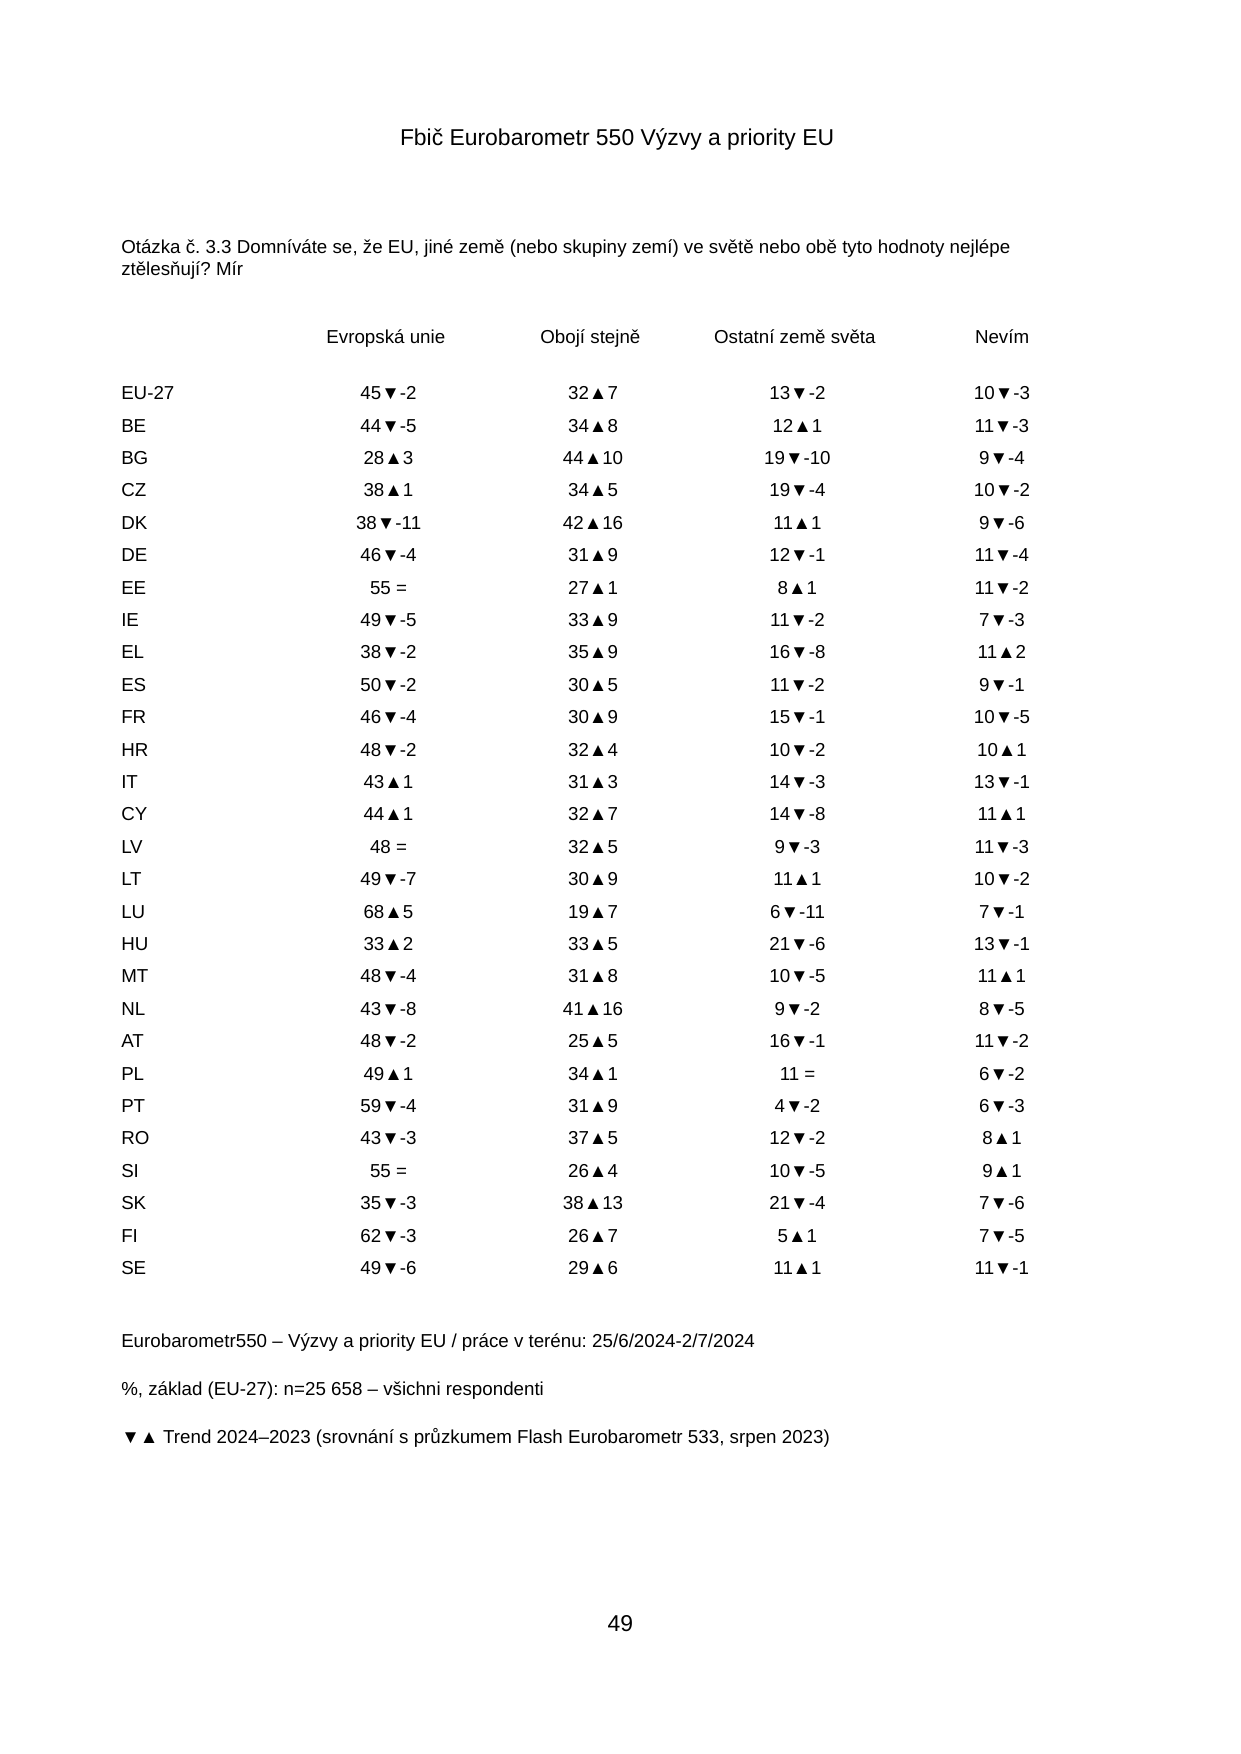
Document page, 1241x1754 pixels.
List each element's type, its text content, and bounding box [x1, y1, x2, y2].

table_cell 43▼-8 [286, 992, 491, 1024]
table_cell 11▼-3 [900, 409, 1104, 441]
table_cell 15▼-1 [695, 701, 899, 733]
table_cell 9▼-3 [695, 830, 899, 863]
table_cell 16▼-1 [695, 1025, 899, 1057]
table_cell 44▲1 [286, 798, 491, 830]
table_cell LT [118, 863, 202, 895]
table_cell LV [118, 830, 202, 863]
table_cell [202, 992, 286, 1024]
table_cell [491, 1284, 695, 1316]
table_cell [202, 1122, 286, 1154]
table_cell 44▲10 [491, 441, 695, 474]
table_cell 11▼-2 [900, 1025, 1104, 1057]
table_cell 34▲5 [491, 474, 695, 506]
table_cell 11▲1 [695, 506, 899, 539]
table_cell Ostatní země světa [695, 298, 899, 377]
table_cell 46▼-4 [286, 539, 491, 571]
table_cell 32▲7 [491, 798, 695, 830]
table_cell 12▼-2 [695, 1122, 899, 1154]
table_cell 9▼-6 [900, 506, 1104, 539]
table_cell [202, 1284, 286, 1316]
table_cell SK [118, 1187, 202, 1219]
table_cell SI [118, 1154, 202, 1187]
table_header Otázka č. 3.3 Domníváte se, že EU, jiné země (nebo skupiny zemí) ve světě nebo obě tyto hodnoty nejlépe ztělesňují? Mír [118, 218, 1104, 297]
table_cell 38▼-2 [286, 636, 491, 668]
table_cell 31▲9 [491, 539, 695, 571]
table_cell 10▼-5 [695, 960, 899, 992]
table_cell DK [118, 506, 202, 539]
table_cell 19▼-10 [695, 441, 899, 474]
table_cell LU [118, 895, 202, 927]
table_cell 31▲8 [491, 960, 695, 992]
table_cell 48▼-4 [286, 960, 491, 992]
table_cell DE [118, 539, 202, 571]
table_cell [202, 604, 286, 636]
table_cell [202, 474, 286, 506]
table_cell 8▲1 [695, 571, 899, 603]
table_cell 11▼-3 [900, 830, 1104, 863]
table_cell 11▼-2 [695, 668, 899, 701]
table_cell CZ [118, 474, 202, 506]
table_cell 62▼-3 [286, 1219, 491, 1251]
table_cell 7▼-1 [900, 895, 1104, 927]
table_cell NL [118, 992, 202, 1024]
table_cell EE [118, 571, 202, 603]
table_cell Nevím [900, 298, 1104, 377]
table_cell 30▲5 [491, 668, 695, 701]
table_cell 28▲3 [286, 441, 491, 474]
table_cell 68▲5 [286, 895, 491, 927]
table_cell 10▼-2 [900, 474, 1104, 506]
table_cell 7▼-6 [900, 1187, 1104, 1219]
table_cell %, základ (EU-27): n=25 658 – všichni respondenti [118, 1364, 1104, 1412]
table_cell AT [118, 1025, 202, 1057]
table_cell 43▲1 [286, 765, 491, 798]
table_cell [202, 733, 286, 765]
table_cell [202, 506, 286, 539]
table_cell [202, 1187, 286, 1219]
table_cell 55 = [286, 1154, 491, 1187]
table_cell 8▲1 [900, 1122, 1104, 1154]
table_cell 4▼-2 [695, 1089, 899, 1122]
table_cell 46▼-4 [286, 701, 491, 733]
table_cell [202, 1219, 286, 1251]
table_cell 11▲1 [900, 798, 1104, 830]
table_cell 11▲1 [695, 863, 899, 895]
table_cell 38▼-11 [286, 506, 491, 539]
table_cell 49▼-7 [286, 863, 491, 895]
table_cell Eurobarometr550 – Výzvy a priority EU / práce v terénu: 25/6/2024-2/7/2024 [118, 1316, 1104, 1364]
table_cell 5▲1 [695, 1219, 899, 1251]
table_cell 10▼-2 [900, 863, 1104, 895]
table_cell EL [118, 636, 202, 668]
table_cell Obojí stejně [491, 298, 695, 377]
table_cell 11▼-2 [695, 604, 899, 636]
table_cell 19▲7 [491, 895, 695, 927]
table_cell FI [118, 1219, 202, 1251]
table_cell 32▲4 [491, 733, 695, 765]
table_cell [202, 636, 286, 668]
table_cell [202, 1154, 286, 1187]
table_cell [202, 701, 286, 733]
table_cell 45▼-2 [286, 377, 491, 409]
table_cell 31▲3 [491, 765, 695, 798]
table_cell 13▼-1 [900, 928, 1104, 960]
table_cell [202, 539, 286, 571]
table_cell 26▲4 [491, 1154, 695, 1187]
table_cell 30▲9 [491, 701, 695, 733]
table_cell 10▼-3 [900, 377, 1104, 409]
table_cell 13▼-1 [900, 765, 1104, 798]
table_cell 35▲9 [491, 636, 695, 668]
table_cell 31▲9 [491, 1089, 695, 1122]
table_cell [118, 298, 202, 377]
table_cell 29▲6 [491, 1251, 695, 1284]
table_cell 11▲2 [900, 636, 1104, 668]
table_cell 21▼-4 [695, 1187, 899, 1219]
table_cell ▼▲ Trend 2024–2023 (srovnání s průzkumem Flash Eurobarometr 533, srpen 2023) [118, 1412, 1104, 1460]
table_cell 33▲2 [286, 928, 491, 960]
table_cell 16▼-8 [695, 636, 899, 668]
table_cell 50▼-2 [286, 668, 491, 701]
table_cell 43▼-3 [286, 1122, 491, 1154]
table_cell [202, 765, 286, 798]
table_cell [202, 798, 286, 830]
table_cell [202, 1057, 286, 1089]
table_cell 10▼-2 [695, 733, 899, 765]
table_cell [202, 668, 286, 701]
table_cell 19▼-4 [695, 474, 899, 506]
table_cell RO [118, 1122, 202, 1154]
table_cell 33▲5 [491, 928, 695, 960]
table_cell 11▼-1 [900, 1251, 1104, 1284]
table_cell 44▼-5 [286, 409, 491, 441]
table_cell IE [118, 604, 202, 636]
table_cell [695, 1284, 899, 1316]
table_cell 25▲5 [491, 1025, 695, 1057]
table_cell 48▼-2 [286, 733, 491, 765]
table_cell 11▲1 [695, 1251, 899, 1284]
table_cell 13▼-2 [695, 377, 899, 409]
table_cell [202, 377, 286, 409]
table_cell 10▼-5 [695, 1154, 899, 1187]
table_cell [202, 1025, 286, 1057]
table_cell PL [118, 1057, 202, 1089]
table_cell [202, 895, 286, 927]
table_cell [202, 571, 286, 603]
table_cell Evropská unie [286, 298, 491, 377]
table_cell 42▲16 [491, 506, 695, 539]
table_cell 7▼-5 [900, 1219, 1104, 1251]
table_cell 35▼-3 [286, 1187, 491, 1219]
table_cell [202, 928, 286, 960]
table_cell 12▼-1 [695, 539, 899, 571]
table_cell [286, 1284, 491, 1316]
table_cell 10▲1 [900, 733, 1104, 765]
table_cell 14▼-3 [695, 765, 899, 798]
table_cell 32▲5 [491, 830, 695, 863]
table_cell 38▲13 [491, 1187, 695, 1219]
table_cell 10▼-5 [900, 701, 1104, 733]
table_cell [202, 298, 286, 377]
table_cell BE [118, 409, 202, 441]
table_cell [202, 409, 286, 441]
table_cell [202, 441, 286, 474]
table_cell 41▲16 [491, 992, 695, 1024]
table_cell PT [118, 1089, 202, 1122]
table_cell 6▼-11 [695, 895, 899, 927]
table_cell 11▲1 [900, 960, 1104, 992]
table_cell FR [118, 701, 202, 733]
table_cell CY [118, 798, 202, 830]
table_cell [202, 960, 286, 992]
table_cell [900, 1284, 1104, 1316]
table_cell 21▼-6 [695, 928, 899, 960]
table_cell HR [118, 733, 202, 765]
table_cell IT [118, 765, 202, 798]
table_cell 49▼-6 [286, 1251, 491, 1284]
table_cell 49▼-5 [286, 604, 491, 636]
table_cell 55 = [286, 571, 491, 603]
table_cell 9▲1 [900, 1154, 1104, 1187]
table_cell 11▼-2 [900, 571, 1104, 603]
table_cell 48 = [286, 830, 491, 863]
table_cell [118, 1284, 202, 1316]
table_cell 30▲9 [491, 863, 695, 895]
table_cell 8▼-5 [900, 992, 1104, 1024]
table_cell 26▲7 [491, 1219, 695, 1251]
table_cell [202, 863, 286, 895]
table_cell 11▼-4 [900, 539, 1104, 571]
table_cell EU-27 [118, 377, 202, 409]
table_cell 34▲1 [491, 1057, 695, 1089]
table_cell 37▲5 [491, 1122, 695, 1154]
table_cell 27▲1 [491, 571, 695, 603]
table_cell [202, 1089, 286, 1122]
table_cell 48▼-2 [286, 1025, 491, 1057]
table_cell 32▲7 [491, 377, 695, 409]
table_cell 9▼-1 [900, 668, 1104, 701]
table_cell 9▼-4 [900, 441, 1104, 474]
table_cell ES [118, 668, 202, 701]
table_cell SE [118, 1251, 202, 1284]
table_cell 33▲9 [491, 604, 695, 636]
table_cell 6▼-3 [900, 1089, 1104, 1122]
table_cell 34▲8 [491, 409, 695, 441]
table_cell [202, 830, 286, 863]
table_cell [202, 1251, 286, 1284]
table_cell 38▲1 [286, 474, 491, 506]
table_cell BG [118, 441, 202, 474]
table_cell 49▲1 [286, 1057, 491, 1089]
table_cell 6▼-2 [900, 1057, 1104, 1089]
table_cell 7▼-3 [900, 604, 1104, 636]
table_cell 14▼-8 [695, 798, 899, 830]
table_cell 11 = [695, 1057, 899, 1089]
table_cell MT [118, 960, 202, 992]
table_cell 59▼-4 [286, 1089, 491, 1122]
table_cell HU [118, 928, 202, 960]
table_cell 12▲1 [695, 409, 899, 441]
table_cell 9▼-2 [695, 992, 899, 1024]
